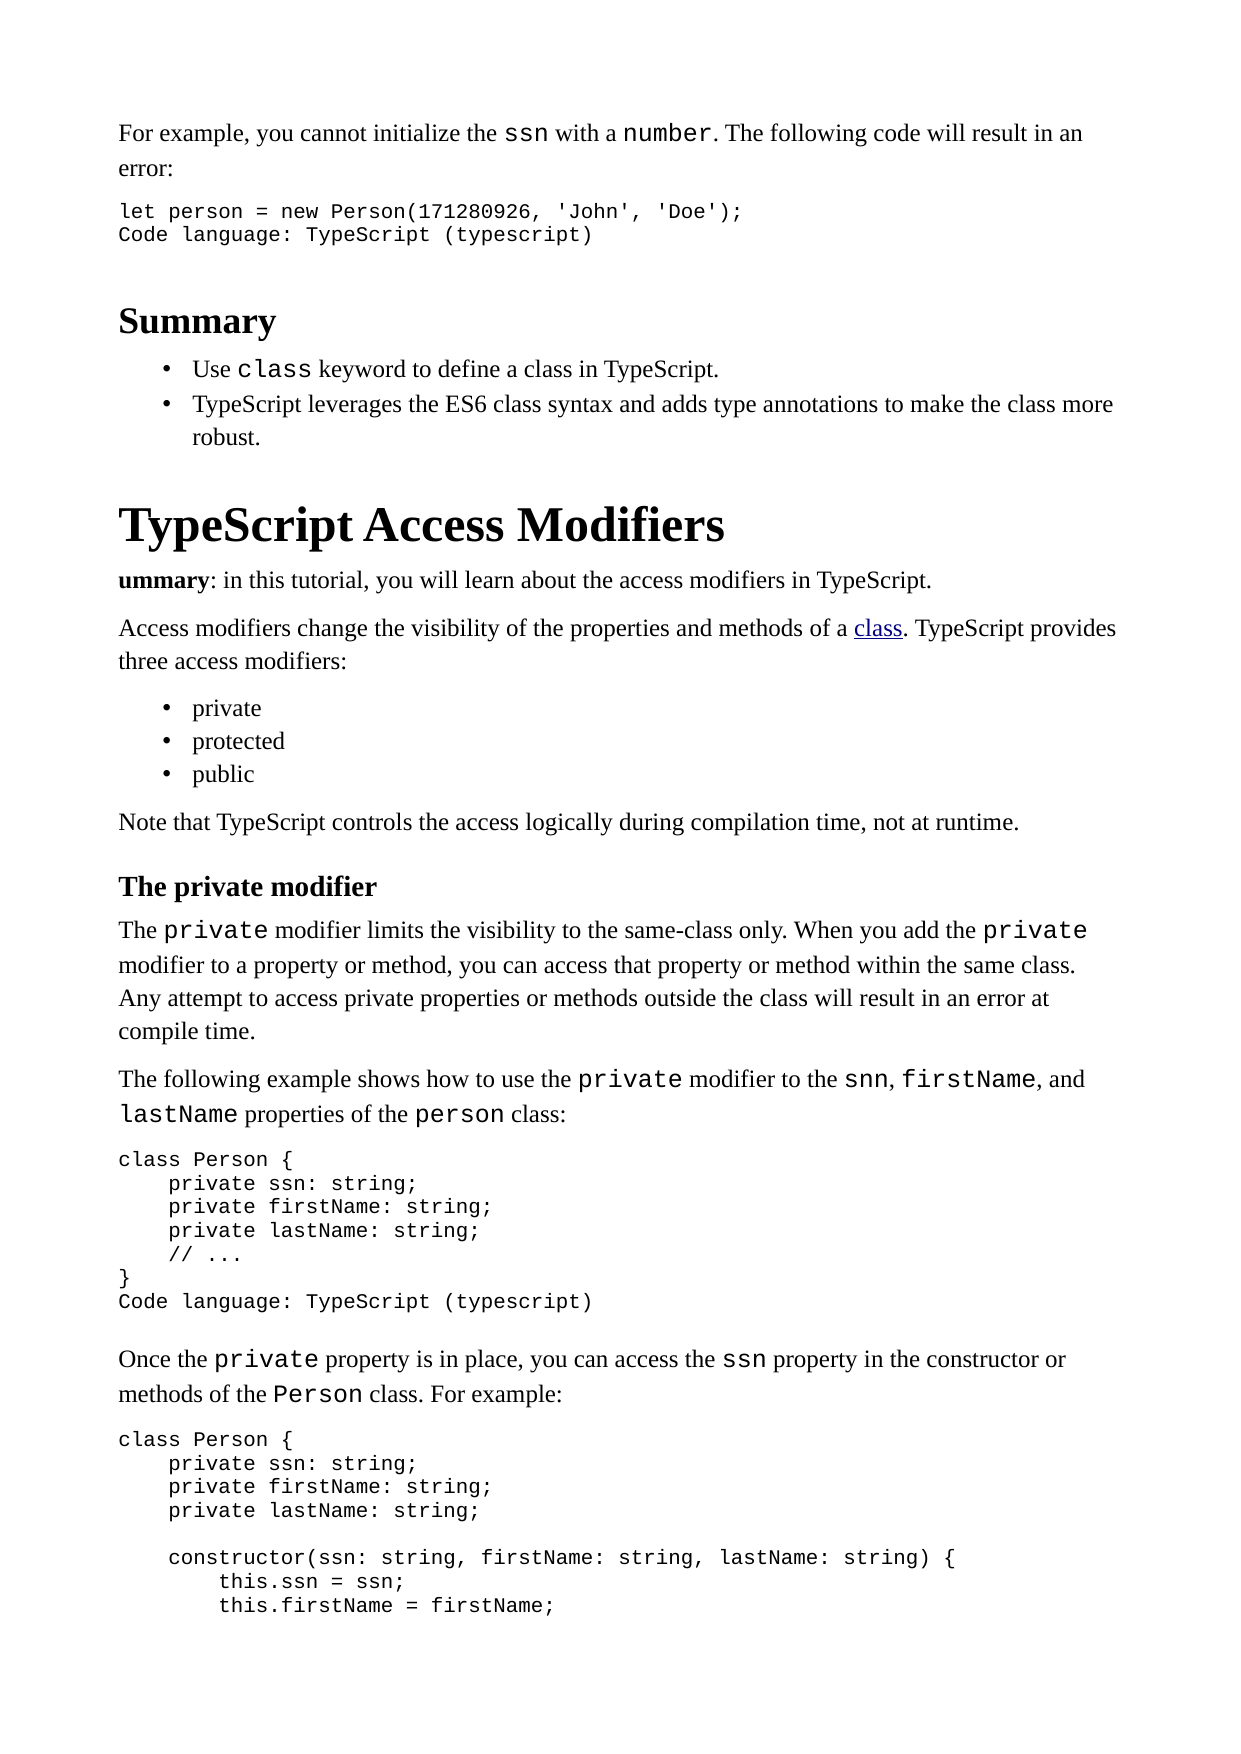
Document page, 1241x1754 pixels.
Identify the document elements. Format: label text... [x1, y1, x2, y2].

list protected [162, 726, 1122, 755]
text The following example shows how to use the private modifier to the snn, firstName, and lastName properties of the person class: [118, 1064, 1122, 1130]
text private lastName: string; [118, 1220, 1122, 1244]
subtitle Summary [118, 298, 1122, 342]
text ummary: in this tutorial, you will learn about the access modifiers in TypeScript. [118, 565, 1122, 594]
list private [162, 693, 1122, 722]
text Code language: TypeScript (typescript) [118, 1291, 1122, 1314]
subtitle The private modifier [118, 869, 1122, 903]
text private ssn: string; [118, 1173, 1122, 1196]
list TypeScript leverages the ES6 class syntax and adds type annotations to make the class more robust. [162, 389, 1122, 451]
text class Person { [118, 1429, 1122, 1453]
text Access modifiers change the visibility of the properties and methods of a class. TypeScript provides three access modifiers: [118, 613, 1122, 674]
text For example, you cannot initialize the ssn with a number. The following code will result in an error: [118, 118, 1122, 182]
text private firstName: string; [118, 1196, 1122, 1220]
subtitle TypeScript Access Modifiers [118, 495, 1122, 553]
text } [118, 1267, 1122, 1291]
text this.ssn = ssn; [118, 1571, 1122, 1595]
text class Person { [118, 1149, 1122, 1173]
text let person = new Person(171280926, 'John', 'Doe'); [118, 201, 1122, 224]
text The private modifier limits the visibility to the same-class only. When you add the private modifier to a property or method, you can access that property or method within the same class. Any attempt to access private properties or methods outside the class will result in an error at compile time. [118, 915, 1122, 1045]
text this.firstName = firstName; [118, 1595, 1122, 1618]
text Note that TypeScript controls the access logically during compilation time, not at runtime. [118, 807, 1122, 836]
list Use class keyword to define a class in TypeScript. [162, 354, 1122, 385]
text Once the private property is in place, you can access the ssn property in the constructor or methods of the Person class. For example: [118, 1344, 1122, 1410]
text private firstName: string; [118, 1476, 1122, 1500]
text constructor(ssn: string, firstName: string, lastName: string) { [118, 1547, 1122, 1571]
text private ssn: string; [118, 1453, 1122, 1476]
text // ... [118, 1244, 1122, 1267]
text private lastName: string; [118, 1500, 1122, 1524]
list public [162, 759, 1122, 788]
text Code language: TypeScript (typescript) [118, 224, 1122, 248]
